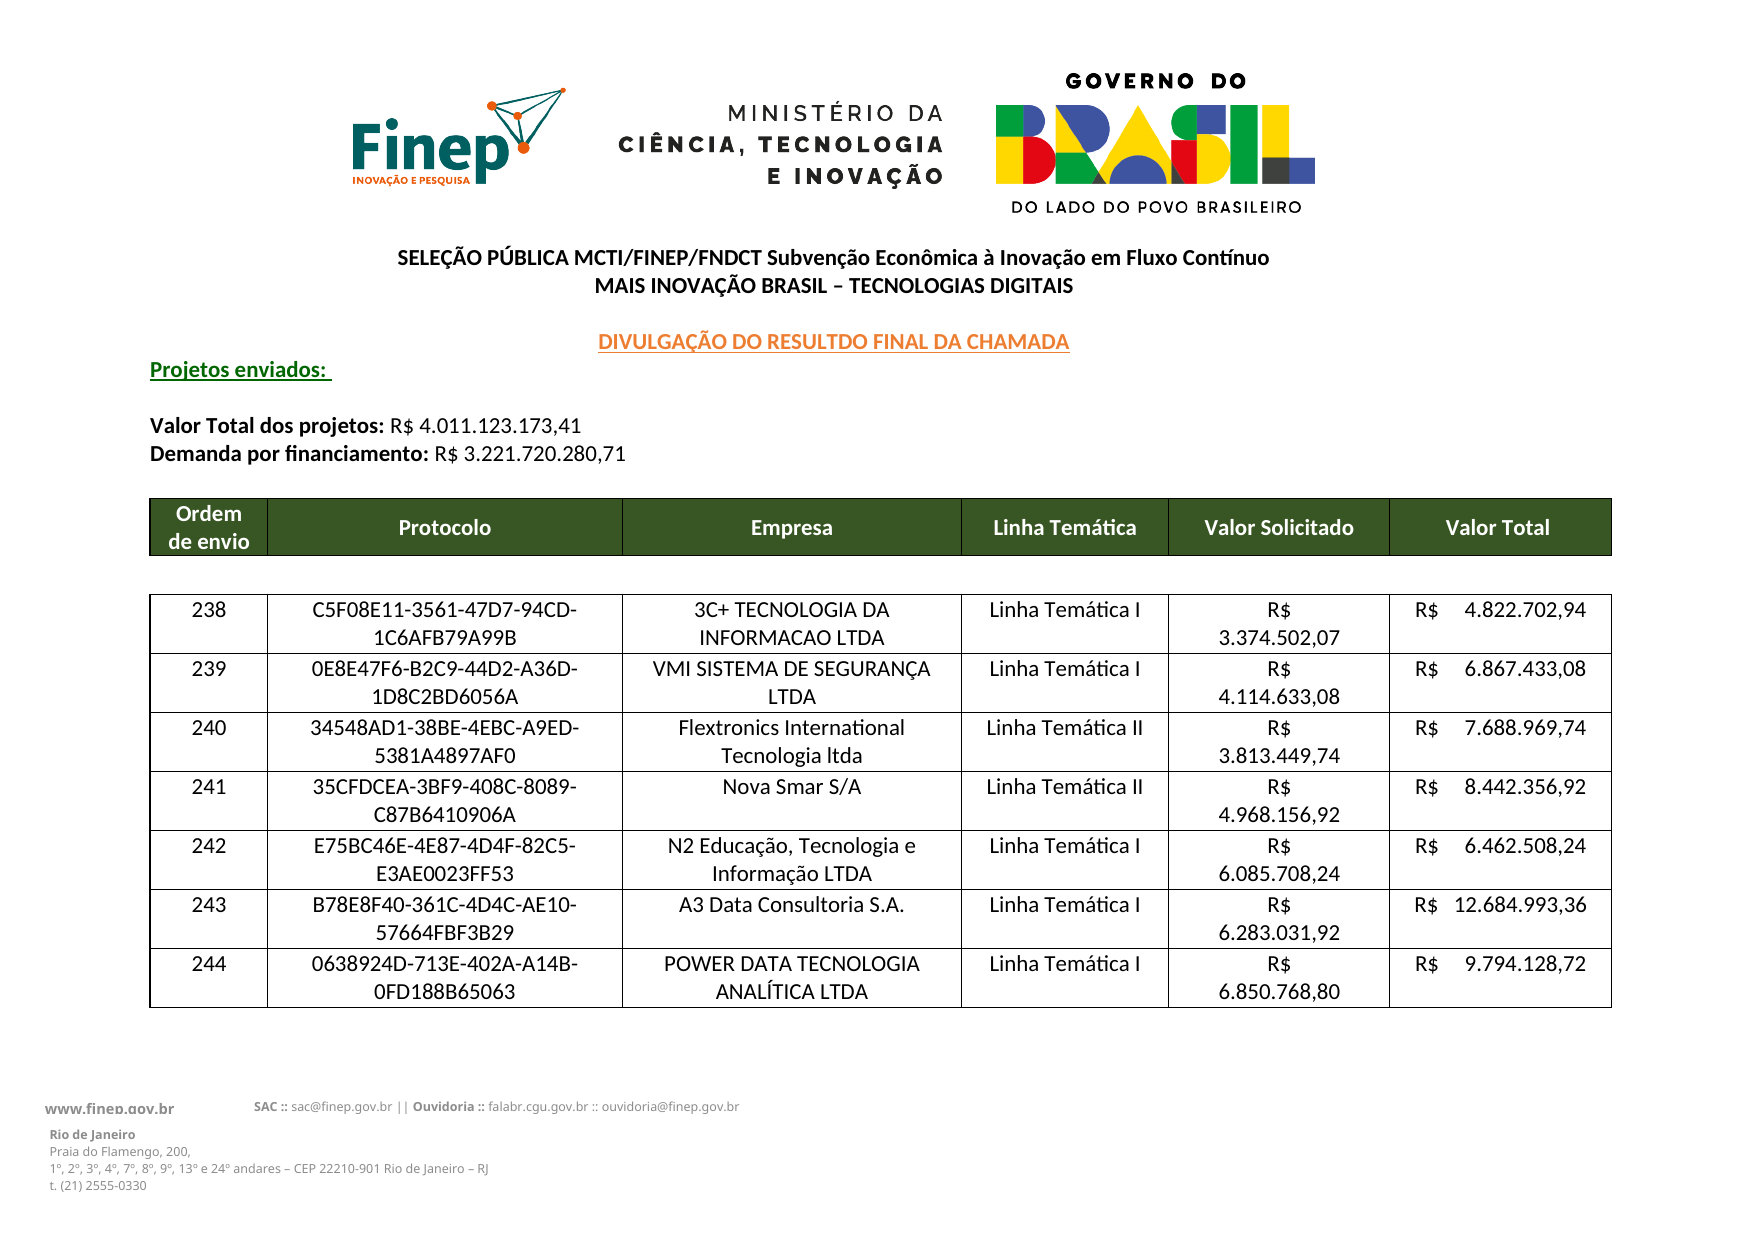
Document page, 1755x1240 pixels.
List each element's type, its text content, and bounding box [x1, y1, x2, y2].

table_cell 34548AD1-38BE-4EBC-A9ED-5381A4897AF0 [268, 713, 622, 771]
table_cell 244 [151, 949, 267, 1007]
table_cell C5F08E11-3561-47D7-94CD-1C6AFB79A99B [268, 595, 622, 653]
table_cell Linha Temática II [962, 772, 1168, 830]
table_cell R$ 6.085.708,24 [1169, 831, 1389, 889]
table_cell 239 [151, 654, 267, 712]
table_cell R$ 6.283.031,92 [1169, 890, 1389, 948]
table_cell 0638924D-713E-402A-A14B-0FD188B65063 [268, 949, 622, 1007]
table_cell R$ 9.794.128,72 [1390, 949, 1611, 1007]
table_cell R$ 6.867.433,08 [1390, 654, 1611, 712]
table_cell 3C+ TECNOLOGIA DA INFORMACAO LTDA [623, 595, 961, 653]
table_cell 35CFDCEA-3BF9-408C-8089-C87B6410906A [268, 772, 622, 830]
table_cell Linha Temática I [962, 595, 1168, 653]
table_cell R$ 4.822.702,94 [1390, 595, 1611, 653]
table_cell B78E8F40-361C-4D4C-AE10-57664FBF3B29 [268, 890, 622, 948]
table_cell E75BC46E-4E87-4D4F-82C5-E3AE0023FF53 [268, 831, 622, 889]
table_cell R$ 12.684.993,36 [1390, 890, 1611, 948]
table_cell R$ 6.462.508,24 [1390, 831, 1611, 889]
table_cell R$ 6.850.768,80 [1169, 949, 1389, 1007]
table_cell VMI SISTEMA DE SEGURANÇA LTDA [623, 654, 961, 712]
table_cell R$ 3.374.502,07 [1169, 595, 1389, 653]
table_cell 240 [151, 713, 267, 771]
table_cell R$ 4.114.633,08 [1169, 654, 1389, 712]
table_cell 0E8E47F6-B2C9-44D2-A36D-1D8C2BD6056A [268, 654, 622, 712]
table_cell R$ 8.442.356,92 [1390, 772, 1611, 830]
table_cell A3 Data Consultoria S.A. [623, 890, 961, 948]
table_cell N2 Educação, Tecnologia e Informação LTDA [623, 831, 961, 889]
table_cell R$ 4.968.156,92 [1169, 772, 1389, 830]
table_cell 242 [151, 831, 267, 889]
table_cell Linha Temática I [962, 831, 1168, 889]
table_cell Linha Temática II [962, 713, 1168, 771]
table_cell Linha Temática I [962, 949, 1168, 1007]
table_cell 243 [151, 890, 267, 948]
table_cell POWER DATA TECNOLOGIA ANALÍTICA LTDA [623, 949, 961, 1007]
table_cell R$ 7.688.969,74 [1390, 713, 1611, 771]
table_cell Flextronics International Tecnologia ltda [623, 713, 961, 771]
table_cell Linha Temática I [962, 654, 1168, 712]
table_cell Nova Smar S/A [623, 772, 961, 830]
table_cell Linha Temática I [962, 890, 1168, 948]
table_cell R$ 3.813.449,74 [1169, 713, 1389, 771]
table_cell 238 [151, 595, 267, 653]
table_cell 241 [151, 772, 267, 830]
